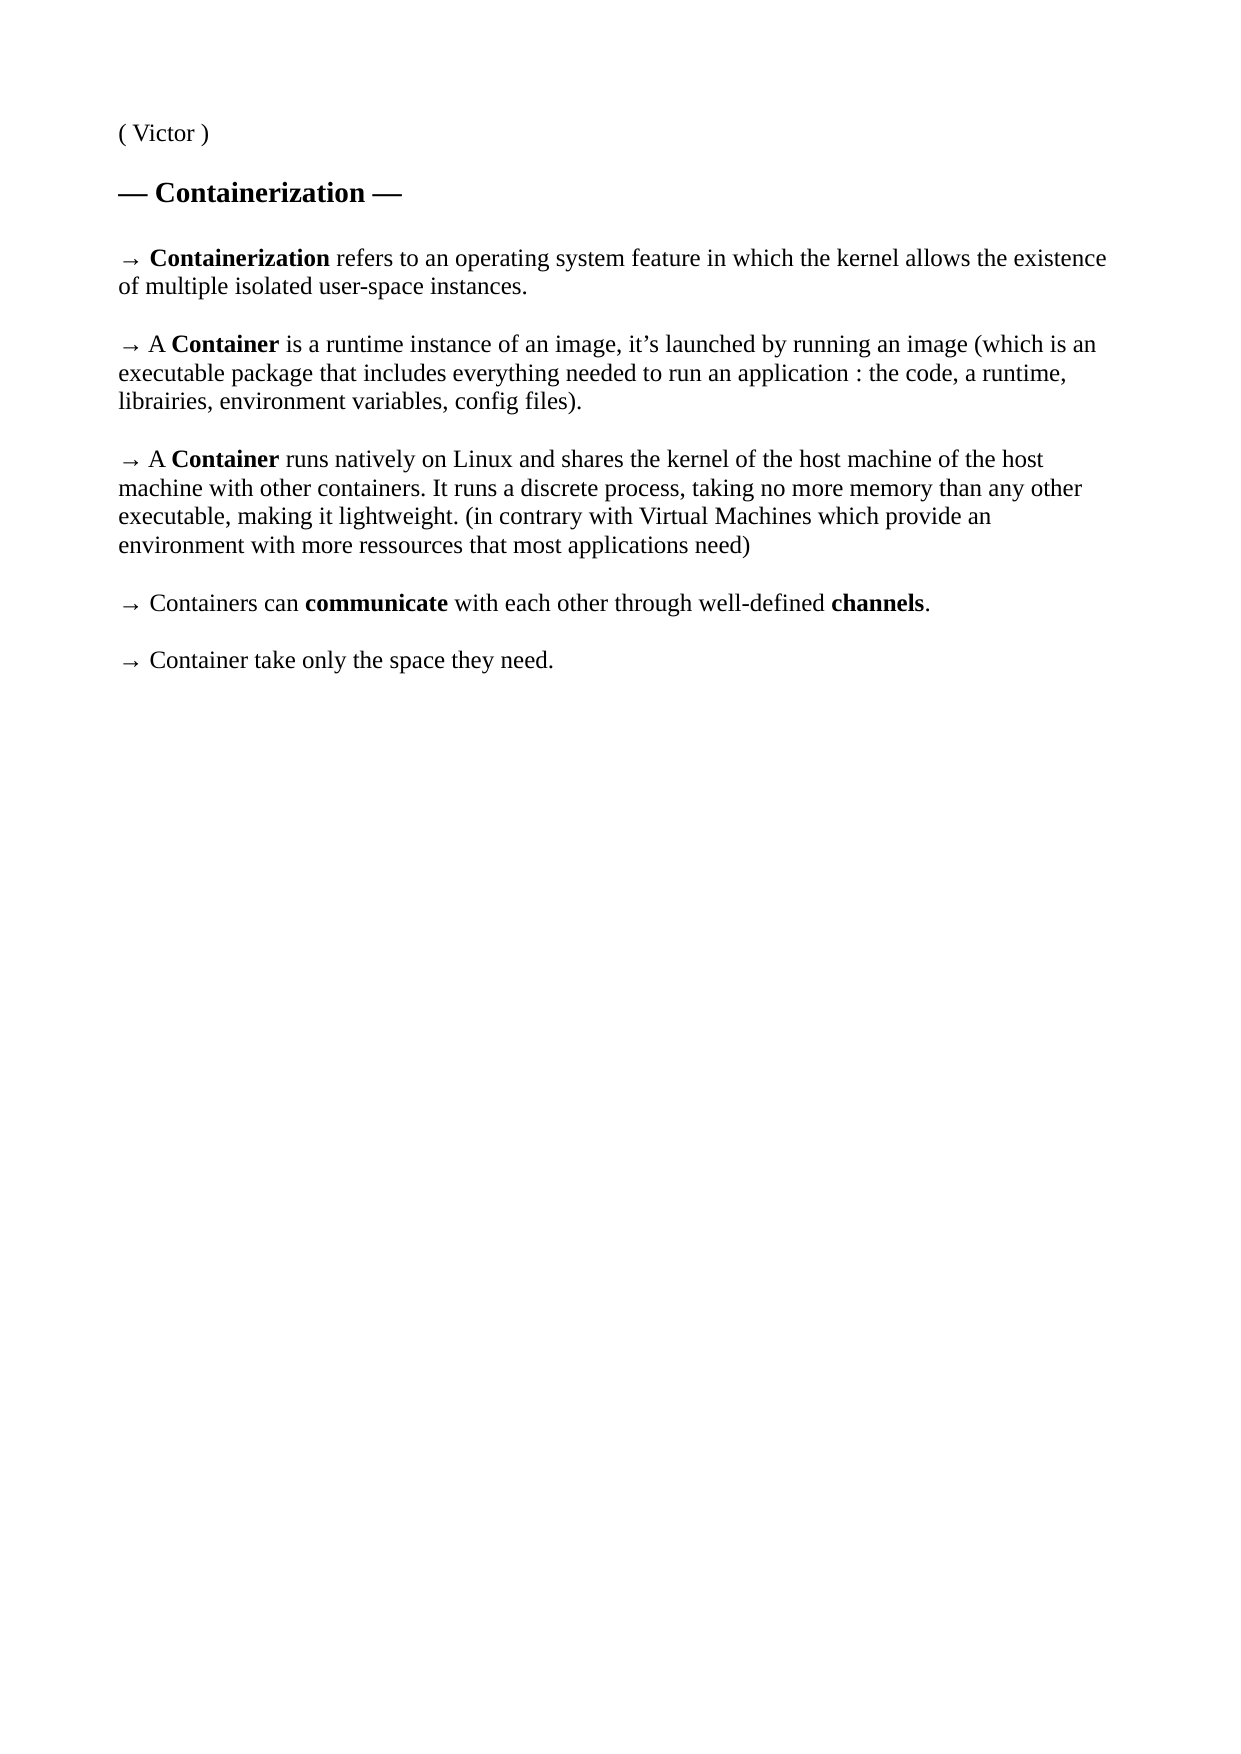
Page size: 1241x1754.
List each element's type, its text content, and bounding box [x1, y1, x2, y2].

text → A Container is a runtime instance of an image, it’s launched by running an image (which is an executable package that includes everything needed to run an application : the code, a runtime, librairies, environment variables, config files). [118, 329, 1122, 415]
text → A Container runs natively on Linux and shares the kernel of the host machine of the host machine with other containers. It runs a discrete process, taking no more memory than any other executable, making it lightweight. (in contrary with Virtual Machines which provide an environment with more ressources that most applications need) [118, 444, 1122, 559]
text ( Victor ) [118, 118, 1122, 147]
text → Container take only the space they need. [118, 645, 1122, 674]
text → Containerization refers to an operating system feature in which the kernel allows the existence of multiple isolated user-space instances. [118, 243, 1122, 300]
text — Containerization — [118, 176, 1122, 209]
text → Containers can communicate with each other through well-defined channels. [118, 588, 1122, 616]
